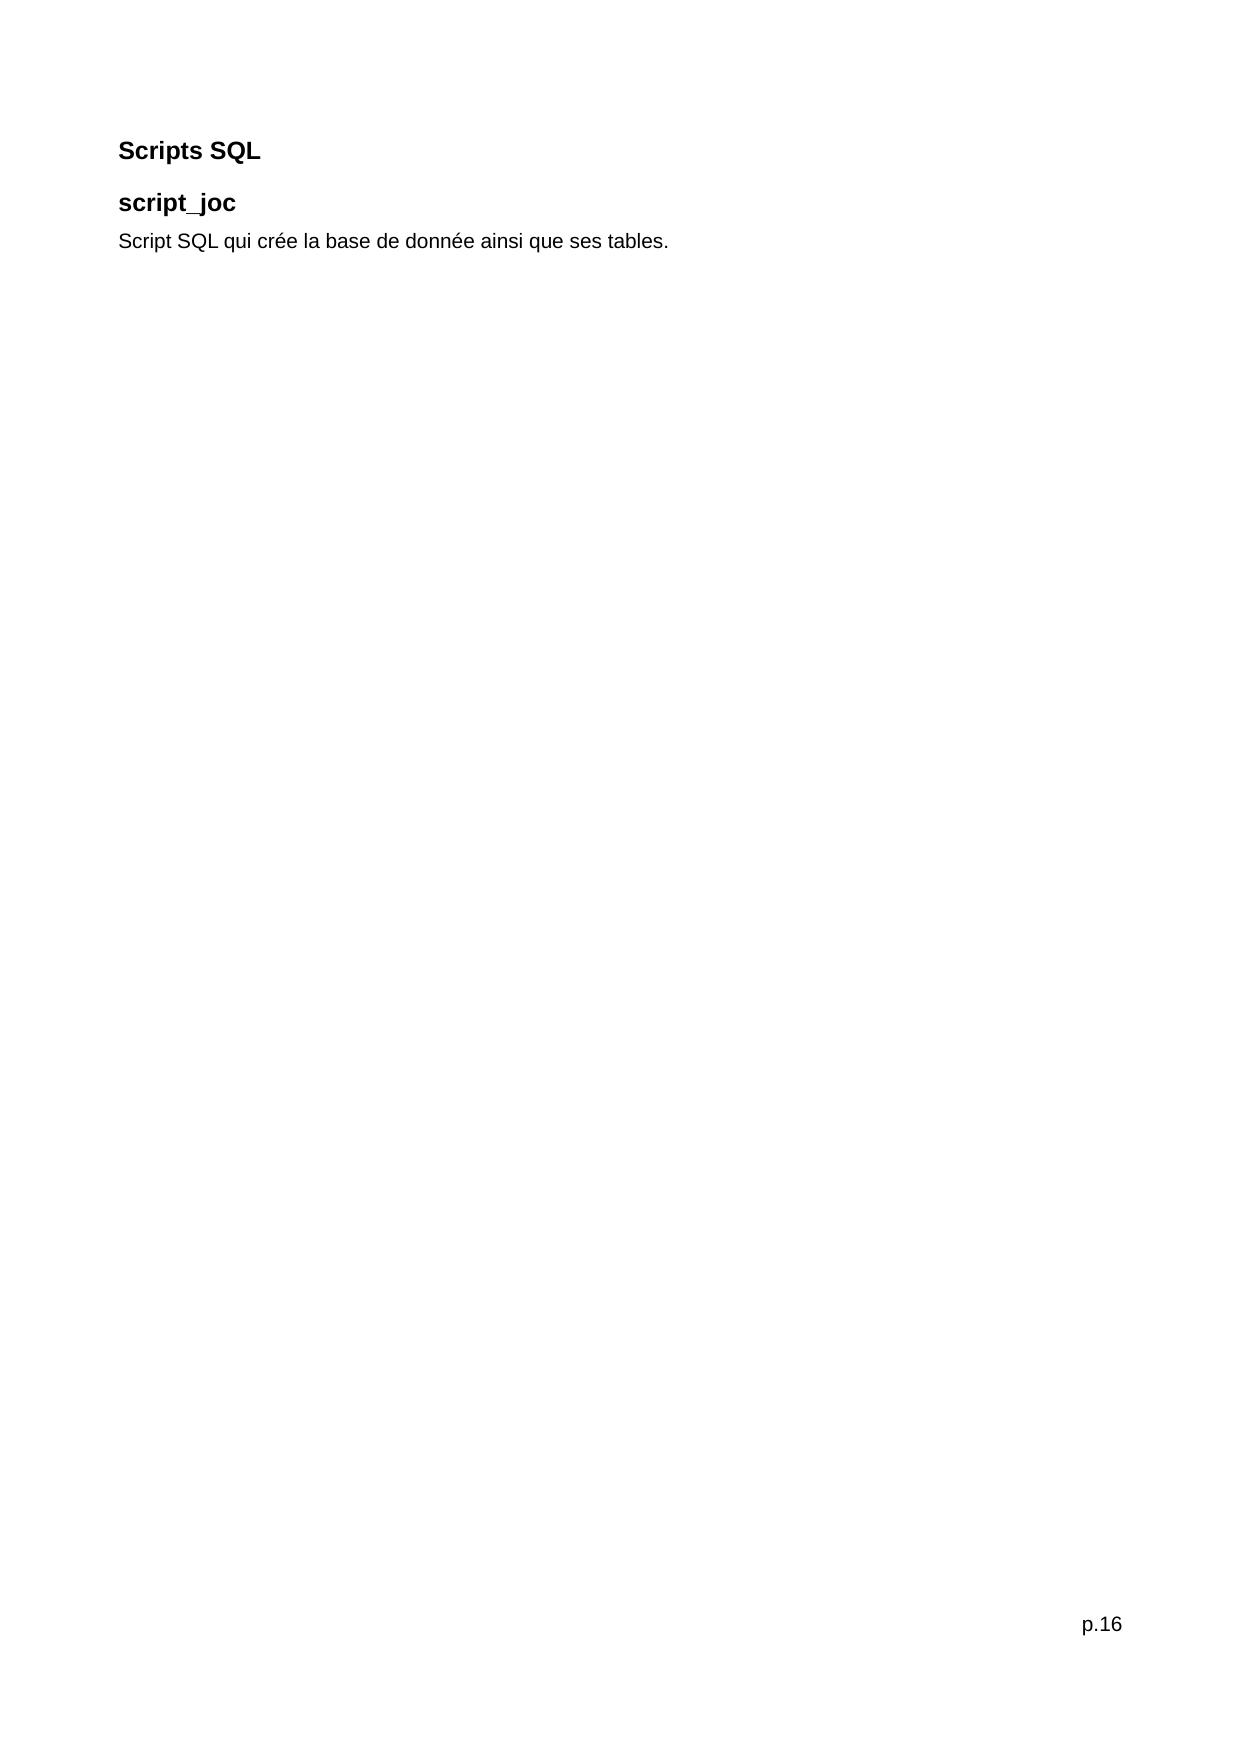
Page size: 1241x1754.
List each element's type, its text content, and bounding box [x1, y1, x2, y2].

subtitle Scripts SQL [118, 136, 1122, 164]
text Script SQL qui crée la base de donnée ainsi que ses tables. [118, 229, 1122, 253]
subtitle script_joc [118, 188, 1122, 217]
